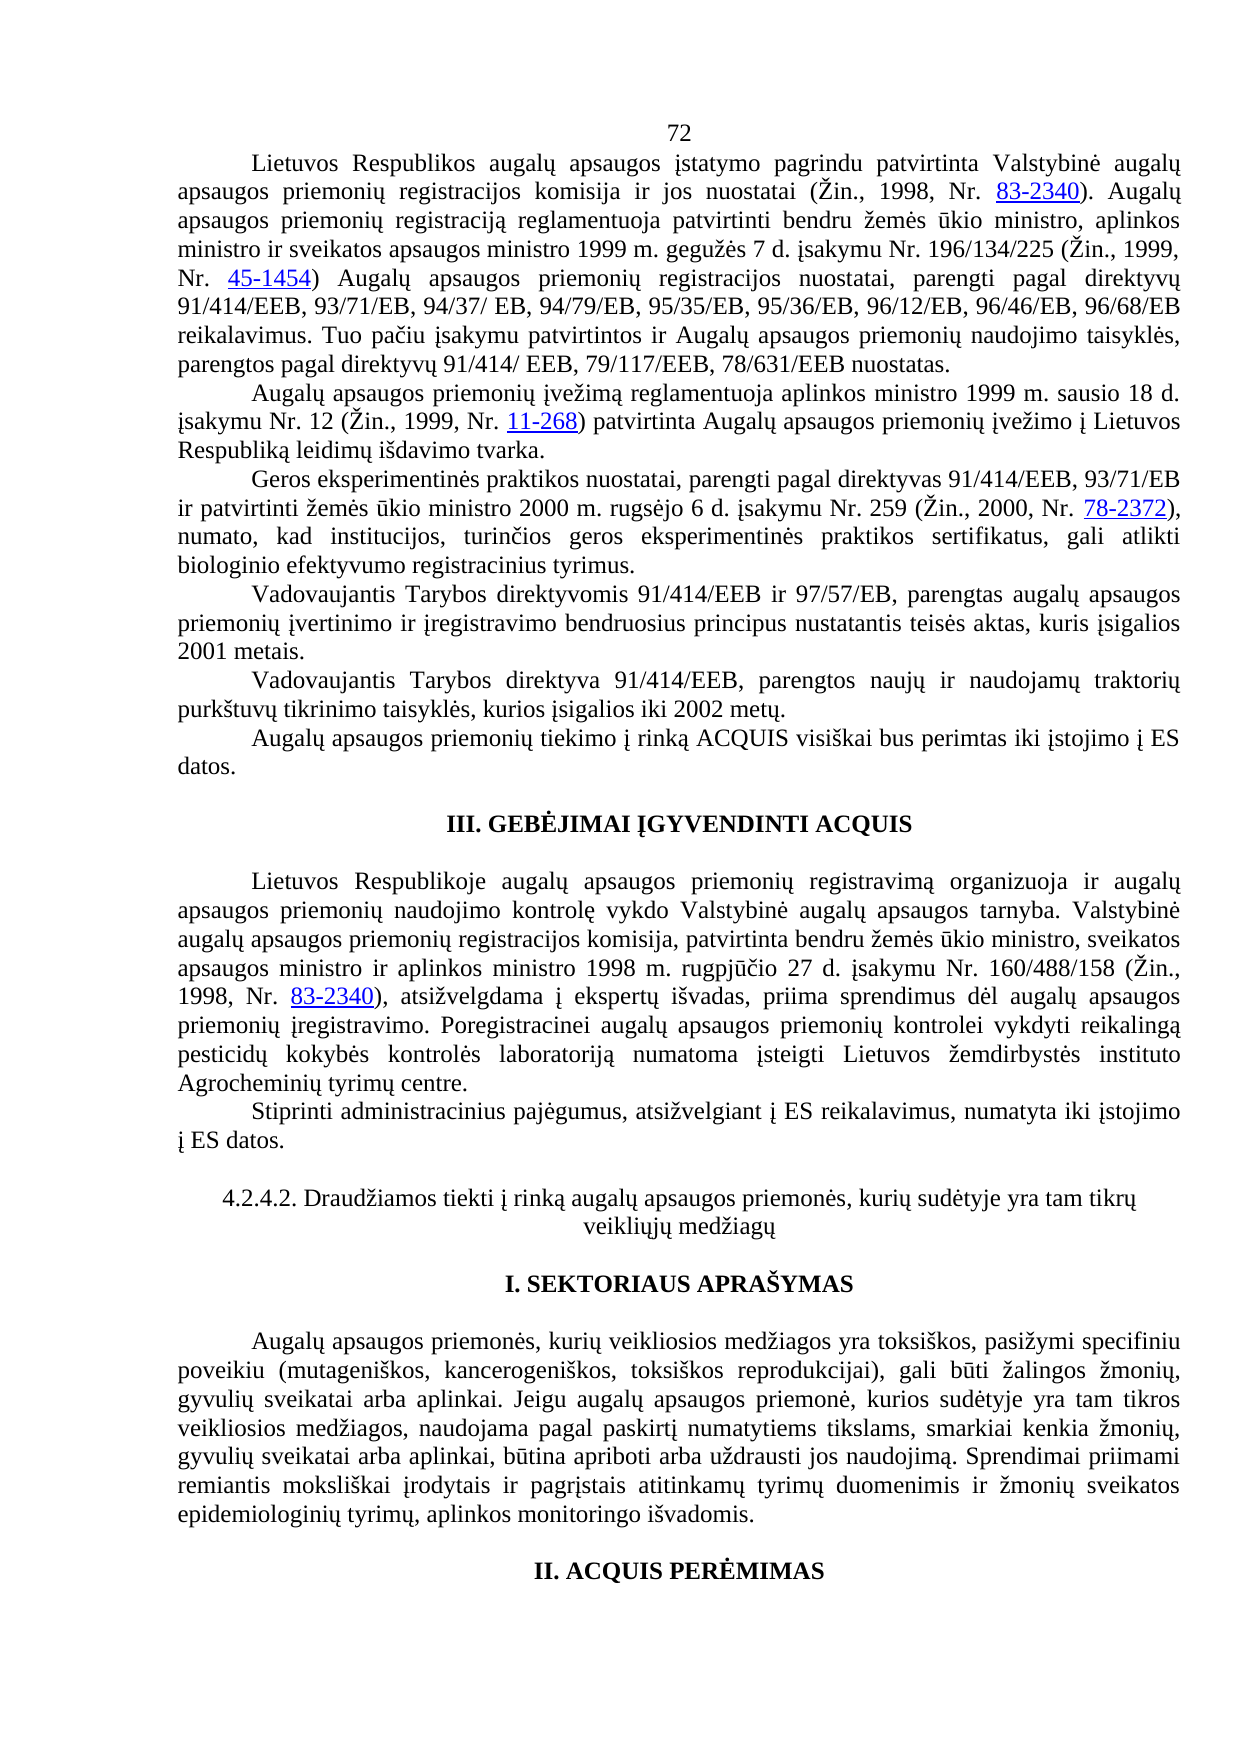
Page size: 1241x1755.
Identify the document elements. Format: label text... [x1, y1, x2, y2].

text Lietuvos Respublikos augalų apsaugos įstatymo pagrindu patvirtinta Valstybinė augalų apsaugos priemonių registracijos komisija ir jos nuostatai (Žin., 1998, Nr. 83-2340). Augalų apsaugos priemonių registraciją reglamentuoja patvirtinti bendru žemės ūkio ministro, aplinkos ministro ir sveikatos apsaugos ministro 1999 m. gegužės 7 d. įsakymu Nr. 196/134/225 (Žin., 1999, Nr. 45-1454) Augalų apsaugos priemonių registracijos nuostatai, parengti pagal direktyvų 91/414/EEB, 93/71/EB, 94/37/ EB, 94/79/EB, 95/35/EB, 95/36/EB, 96/12/EB, 96/46/EB, 96/68/EB reikalavimus. Tuo pačiu įsakymu patvirtintos ir Augalų apsaugos priemonių naudojimo taisyklės, parengtos pagal direktyvų 91/414/ EEB, 79/117/EEB, 78/631/EEB nuostatas. [177, 148, 1181, 378]
text Geros eksperimentinės praktikos nuostatai, parengti pagal direktyvas 91/414/EEB, 93/71/EB ir patvirtinti žemės ūkio ministro 2000 m. rugsėjo 6 d. įsakymu Nr. 259 (Žin., 2000, Nr. 78-2372), numato, kad institucijos, turinčios geros eksperimentinės praktikos sertifikatus, gali atlikti biologinio efektyvumo registracinius tyrimus. [177, 464, 1181, 579]
text Augalų apsaugos priemonės, kurių veikliosios medžiagos yra toksiškos, pasižymi specifiniu poveikiu (mutageniškos, kancerogeniškos, toksiškos reprodukcijai), gali būti žalingos žmonių, gyvulių sveikatai arba aplinkai. Jeigu augalų apsaugos priemonė, kurios sudėtyje yra tam tikros veikliosios medžiagos, naudojama pagal paskirtį numatytiems tikslams, smarkiai kenkia žmonių, gyvulių sveikatai arba aplinkai, būtina apriboti arba uždrausti jos naudojimą. Sprendimai priimami remiantis moksliškai įrodytais ir pagrįstais atitinkamų tyrimų duomenimis ir žmonių sveikatos epidemiologinių tyrimų, aplinkos monitoringo išvadomis. [177, 1326, 1181, 1528]
text 4.2.4.2. Draudžiamos tiekti į rinką augalų apsaugos priemonės, kurių sudėtyje yra tam tikrų veikliųjų medžiagų [177, 1183, 1181, 1240]
text Augalų apsaugos priemonių tiekimo į rinką ACQUIS visiškai bus perimtas iki įstojimo į ES datos. [177, 723, 1181, 780]
text Stiprinti administracinius pajėgumus, atsižvelgiant į ES reikalavimus, numatyta iki įstojimo į ES datos. [177, 1096, 1181, 1154]
text Lietuvos Respublikoje augalų apsaugos priemonių registravimą organizuoja ir augalų apsaugos priemonių naudojimo kontrolę vykdo Valstybinė augalų apsaugos tarnyba. Valstybinė augalų apsaugos priemonių registracijos komisija, patvirtinta bendru žemės ūkio ministro, sveikatos apsaugos ministro ir aplinkos ministro 1998 m. rugpjūčio 27 d. įsakymu Nr. 160/488/158 (Žin., 1998, Nr. 83-2340), atsižvelgdama į ekspertų išvadas, priima sprendimus dėl augalų apsaugos priemonių įregistravimo. Poregistracinei augalų apsaugos priemonių kontrolei vykdyti reikalingą pesticidų kokybės kontrolės laboratoriją numatoma įsteigti Lietuvos žemdirbystės instituto Agrocheminių tyrimų centre. [177, 866, 1181, 1096]
text II. ACQUIS PERĖMIMAS [177, 1556, 1181, 1585]
text Vadovaujantis Tarybos direktyvomis 91/414/EEB ir 97/57/EB, parengtas augalų apsaugos priemonių įvertinimo ir įregistravimo bendruosius principus nustatantis teisės aktas, kuris įsigalios 2001 metais. [177, 579, 1181, 665]
text I. SEKTORIAUS APRAŠYMAS [177, 1269, 1181, 1298]
text Vadovaujantis Tarybos direktyva 91/414/EEB, parengtos naujų ir naudojamų traktorių purkštuvų tikrinimo taisyklės, kurios įsigalios iki 2002 metų. [177, 665, 1181, 723]
text Augalų apsaugos priemonių įvežimą reglamentuoja aplinkos ministro 1999 m. sausio 18 d. įsakymu Nr. 12 (Žin., 1999, Nr. 11-268) patvirtinta Augalų apsaugos priemonių įvežimo į Lietuvos Respubliką leidimų išdavimo tvarka. [177, 378, 1181, 464]
text III. GEBĖJIMAI ĮGYVENDINTI ACQUIS [177, 809, 1181, 838]
